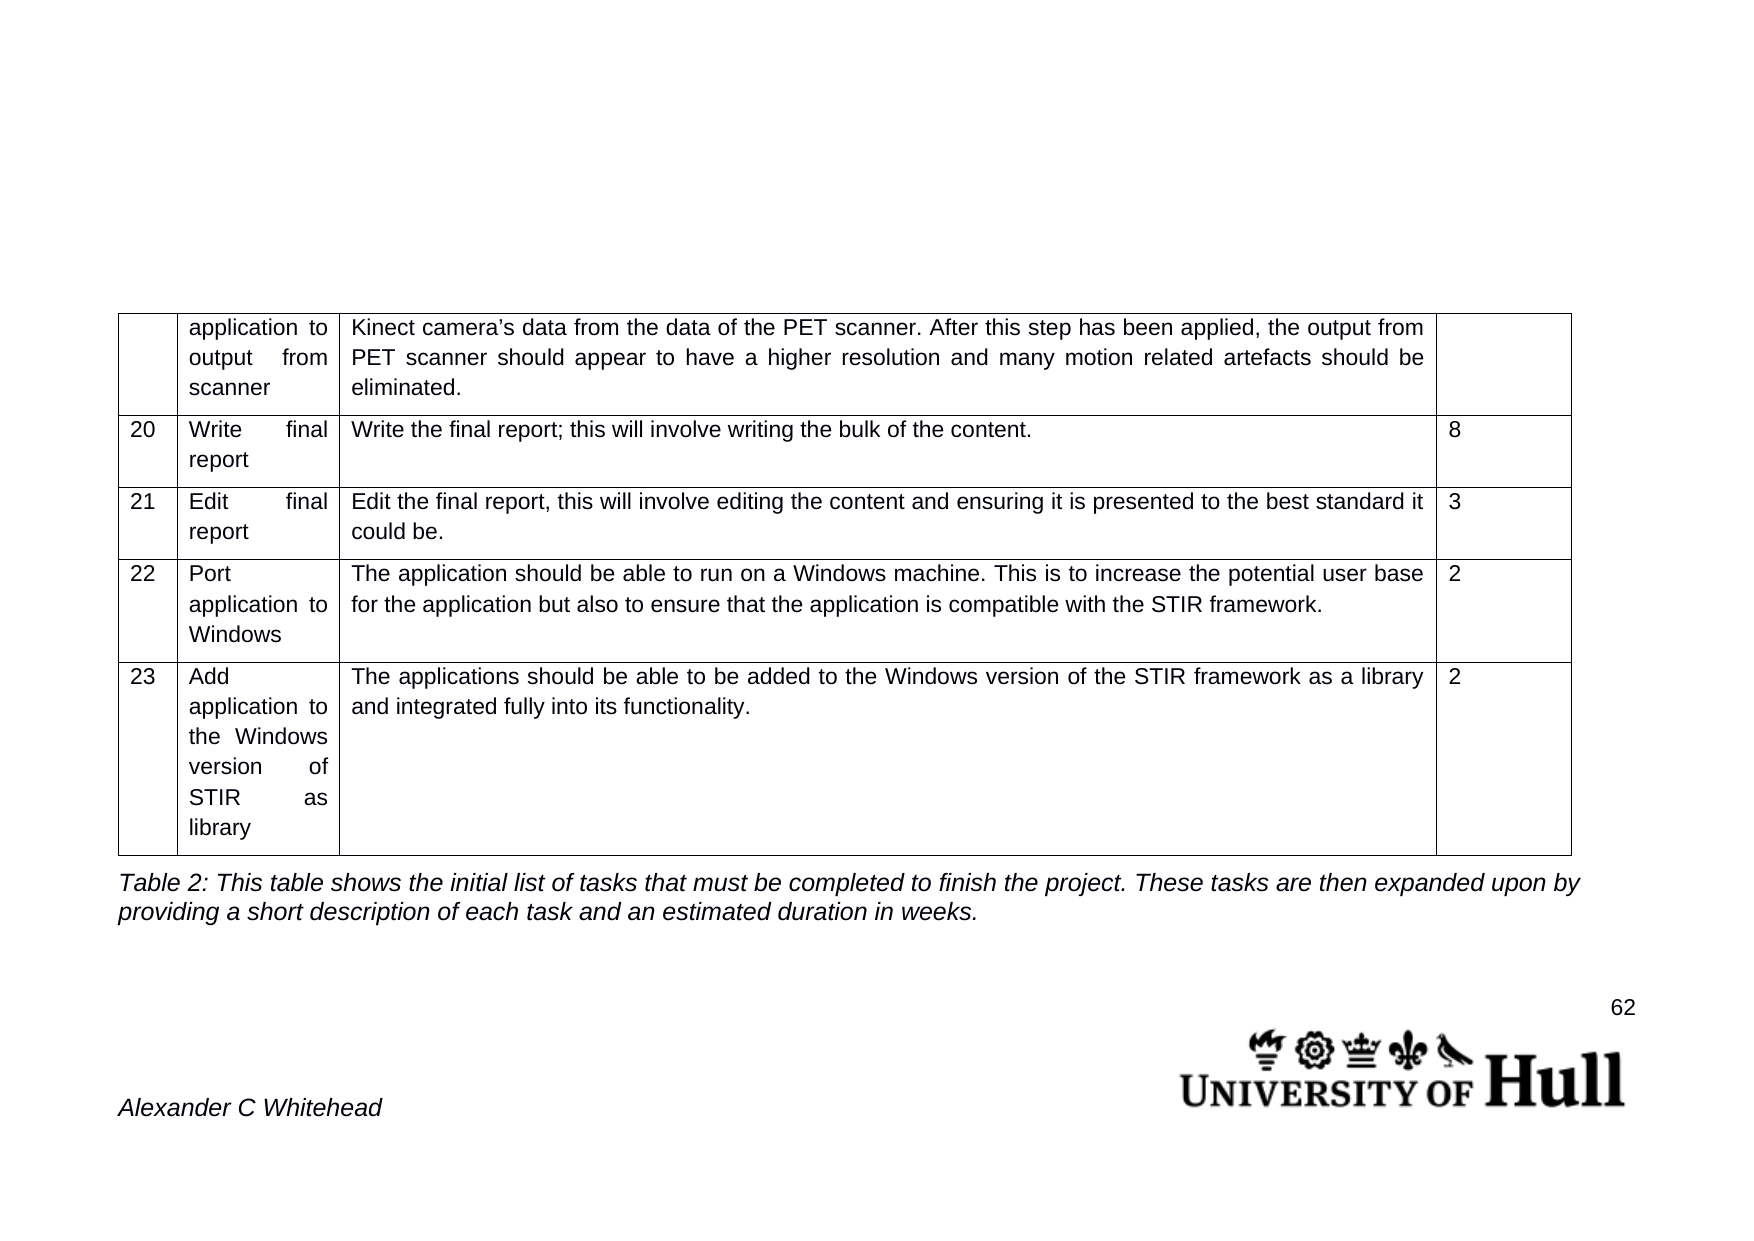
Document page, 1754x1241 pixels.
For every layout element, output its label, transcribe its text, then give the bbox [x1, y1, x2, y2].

table_cell Port application to Windows [178, 560, 339, 662]
table_cell 2 [1437, 663, 1571, 855]
table_cell The applications should be able to be added to the Windows version of the STIR framework as a library and integrated fully into its functionality. [340, 663, 1436, 855]
table_cell 22 [119, 560, 177, 662]
table_cell [1437, 314, 1571, 415]
table_cell application to output from scanner [178, 314, 339, 415]
table_cell 23 [119, 663, 177, 855]
table_cell [119, 314, 177, 415]
table_cell Add application to the Windows version of STIR as library [178, 663, 339, 855]
table_cell Edit final report [178, 488, 339, 559]
table_cell Edit the final report, this will involve editing the content and ensuring it is presented to the best standard it could be. [340, 488, 1436, 559]
table_cell 3 [1437, 488, 1571, 559]
table_cell 2 [1437, 560, 1571, 662]
table_cell Write final report [178, 416, 339, 487]
table_cell Kinect camera’s data from the data of the PET scanner. After this step has been applied, the output from PET scanner should appear to have a higher resolution and many motion related artefacts should be eliminated. [340, 314, 1436, 415]
table_cell Write the final report; this will involve writing the bulk of the content. [340, 416, 1436, 487]
table_cell 20 [119, 416, 177, 487]
table_cell 21 [119, 488, 177, 559]
table_cell The application should be able to run on a Windows machine. This is to increase the potential user base for the application but also to ensure that the application is compatible with the STIR framework. [340, 560, 1436, 662]
text Table 2: This table shows the initial list of tasks that must be completed to finish the project. These tasks are then expanded upon by providing a short description of each task and an estimated duration in weeks. [118, 868, 1636, 926]
picture [1173, 1020, 1634, 1117]
table_cell 8 [1437, 416, 1571, 487]
